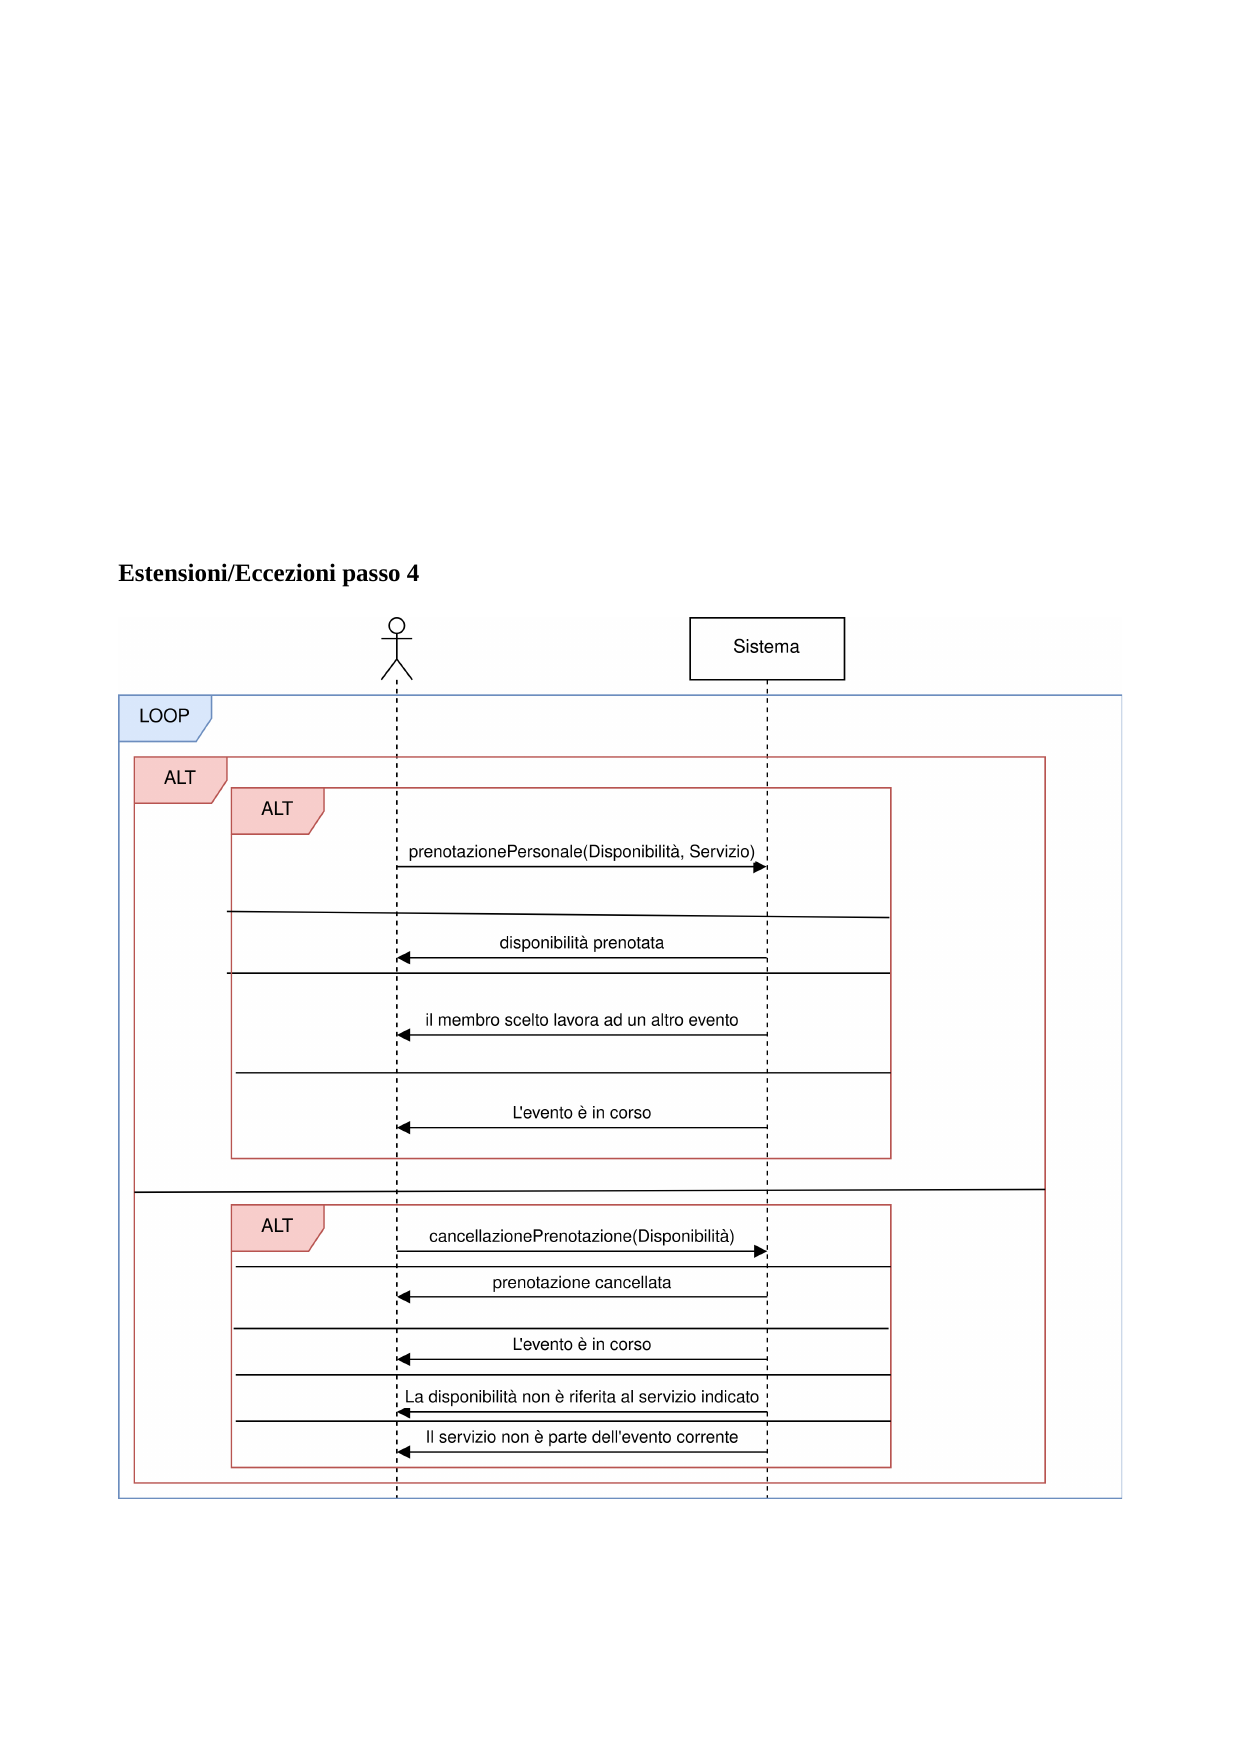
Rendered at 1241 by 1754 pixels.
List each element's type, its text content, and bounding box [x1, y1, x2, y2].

text Estensioni/Eccezioni passo 4 [118, 558, 1122, 586]
picture [118, 617, 1123, 1499]
